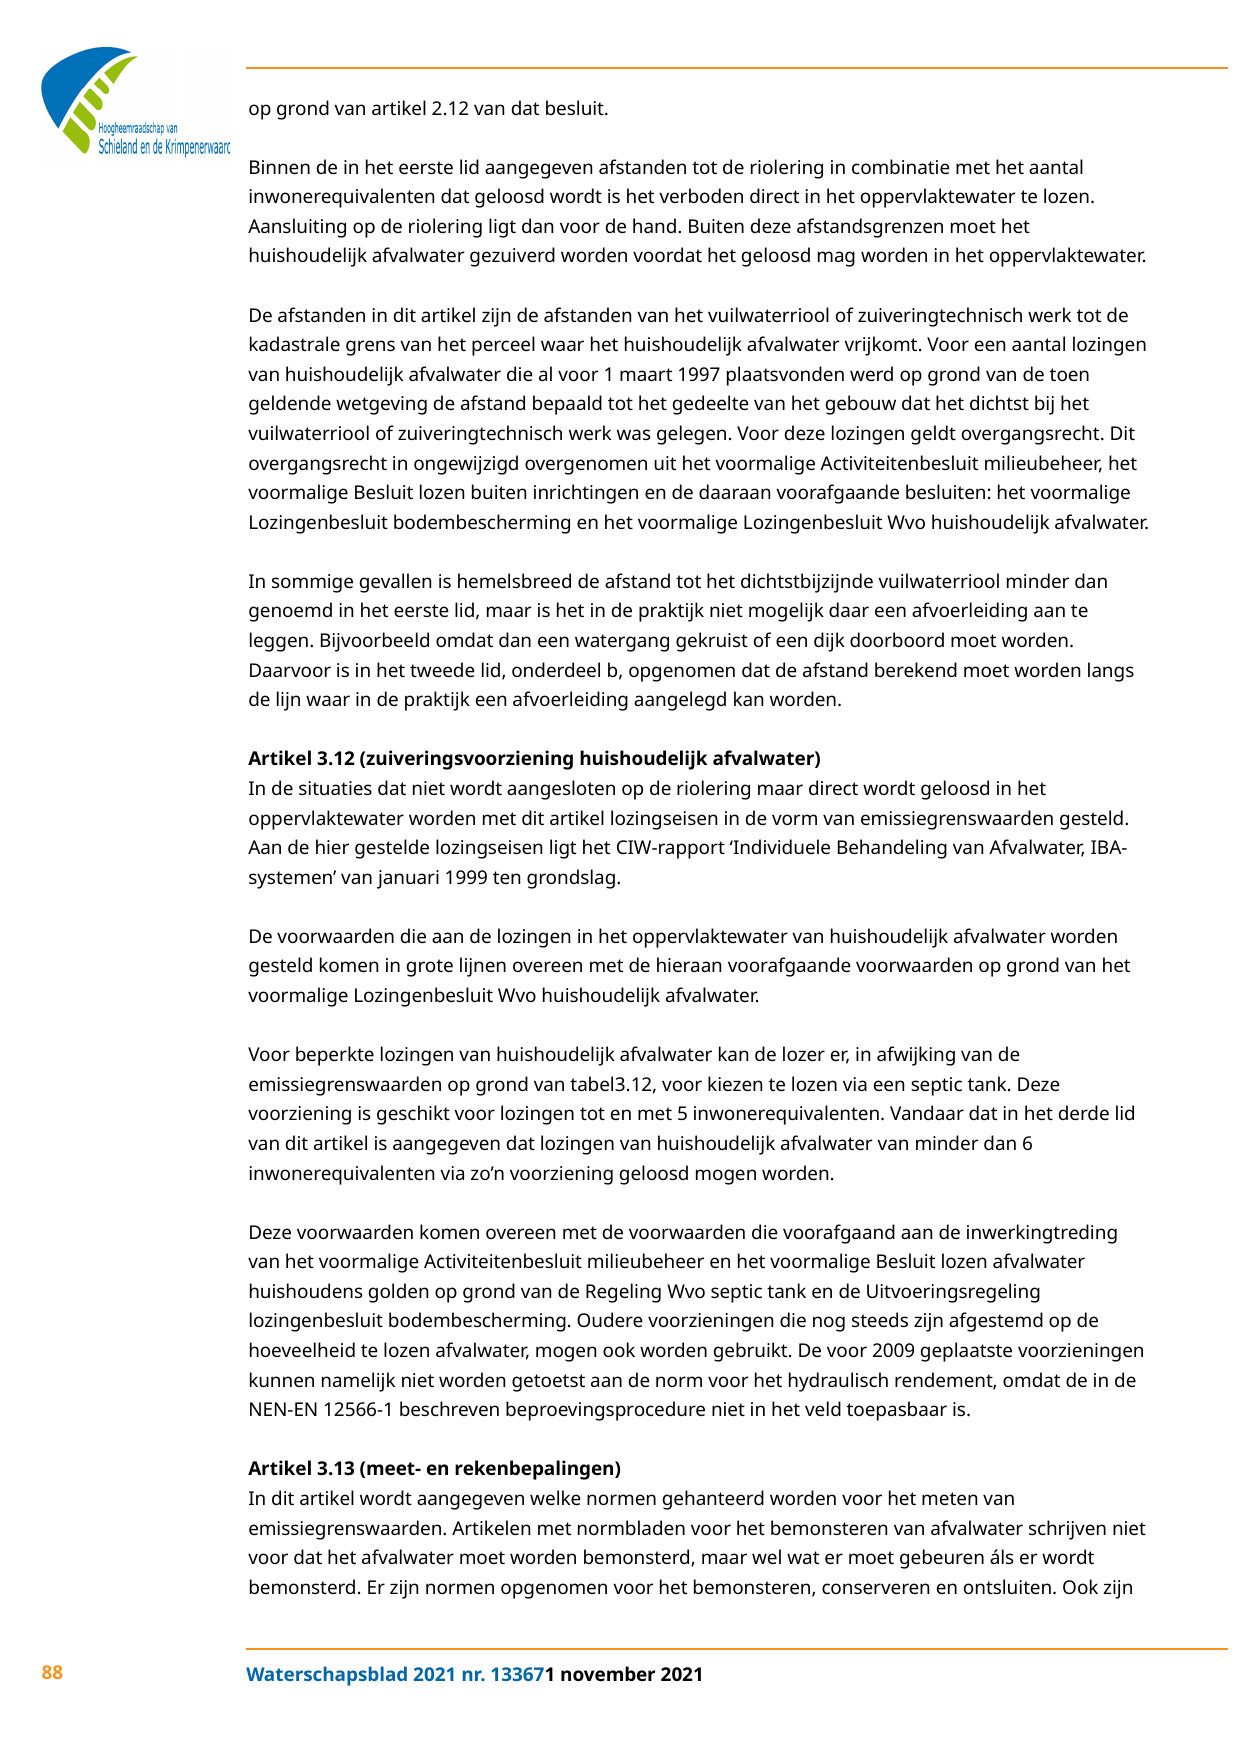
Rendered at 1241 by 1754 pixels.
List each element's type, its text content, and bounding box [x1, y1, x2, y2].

text In sommige gevallen is hemelsbreed de afstand tot het dichtstbijzijnde vuilwaterriool minder dan genoemd in het eerste lid, maar is het in de praktijk niet mogelijk daar een afvoerleiding aan te leggen. Bijvoorbeeld omdat dan een watergang gekruist of een dijk doorboord moet worden. Daarvoor is in het tweede lid, onderdeel b, opgenomen dat de afstand berekend moet worden langs de lijn waar in de praktijk een afvoerleiding aangelegd kan worden. [248, 568, 1152, 712]
text op grond van artikel 2.12 van dat besluit. [248, 95, 1152, 121]
text Deze voorwaarden komen overeen met de voorwaarden die voorafgaand aan de inwerkingtreding van het voormalige Activiteitenbesluit milieubeheer en het voormalige Besluit lozen afvalwater huishoudens golden op grond van de Regeling Wvo septic tank en de Uitvoeringsregeling lozingenbesluit bodembescherming. Oudere voorzieningen die nog steeds zijn afgestemd op de hoeveelheid te lozen afvalwater, mogen ook worden gebruikt. De voor 2009 geplaatste voorzieningen kunnen namelijk niet worden getoetst aan de norm voor het hydraulisch rendement, omdat de in de NEN-EN 12566-1 beschreven beproevingsprocedure niet in het veld toepasbaar is. [248, 1219, 1152, 1422]
picture [41, 47, 231, 172]
text In dit artikel wordt aangegeven welke normen gehanteerd worden voor het meten van emissiegrenswaarden. Artikelen met normbladen voor het bemonsteren van afvalwater schrijven niet voor dat het afvalwater moet worden bemonsterd, maar wel wat er moet gebeuren áls er wordt bemonsterd. Er zijn normen opgenomen voor het bemonsteren, conserveren en ontsluiten. Ook zijn [248, 1485, 1152, 1600]
text Voor beperkte lozingen van huishoudelijk afvalwater kan de lozer er, in afwijking van de emissiegrenswaarden op grond van tabel3.12, voor kiezen te lozen via een septic tank. Deze voorziening is geschikt voor lozingen tot en met 5 inwonerequivalenten. Vandaar dat in het derde lid van dit artikel is aangegeven dat lozingen van huishoudelijk afvalwater van minder dan 6 inwonerequivalenten via zo’n voorziening geloosd mogen worden. [248, 1041, 1152, 1186]
text Artikel 3.12 (zuiveringsvoorziening huishoudelijk afvalwater) [248, 746, 1152, 771]
text De voorwaarden die aan de lozingen in het oppervlaktewater van huishoudelijk afvalwater worden gesteld komen in grote lijnen overeen met de hieraan voorafgaande voorwaarden op grond van het voormalige Lozingenbesluit Wvo huishoudelijk afvalwater. [248, 923, 1152, 1008]
text De afstanden in dit artikel zijn de afstanden van het vuilwaterriool of zuiveringtechnisch werk tot de kadastrale grens van het perceel waar het huishoudelijk afvalwater vrijkomt. Voor een aantal lozingen van huishoudelijk afvalwater die al voor 1 maart 1997 plaatsvonden werd op grond van de toen geldende wetgeving de afstand bepaald tot het gedeelte van het gebouw dat het dichtst bij het vuilwaterriool of zuiveringtechnisch werk was gelegen. Voor deze lozingen geldt overgangsrecht. Dit overgangsrecht in ongewijzigd overgenomen uit het voormalige Activiteitenbesluit milieubeheer, het voormalige Besluit lozen buiten inrichtingen en de daaraan voorafgaande besluiten: het voormalige Lozingenbesluit bodembescherming en het voormalige Lozingenbesluit Wvo huishoudelijk afvalwater. [248, 302, 1152, 535]
text Artikel 3.13 (meet- en rekenbepalingen) [248, 1456, 1152, 1481]
text Binnen de in het eerste lid aangegeven afstanden tot de riolering in combinatie met het aantal inwonerequivalenten dat geloosd wordt is het verboden direct in het oppervlaktewater te lozen. Aansluiting op de riolering ligt dan voor de hand. Buiten deze afstandsgrenzen moet het huishoudelijk afvalwater gezuiverd worden voordat het geloosd mag worden in het oppervlaktewater. [248, 154, 1152, 268]
text In de situaties dat niet wordt aangesloten op de riolering maar direct wordt geloosd in het oppervlaktewater worden met dit artikel lozingseisen in de vorm van emissiegrenswaarden gesteld. Aan de hier gestelde lozingseisen ligt het CIW-rapport ‘Individuele Behandeling van Afvalwater, IBA-systemen’ van januari 1999 ten grondslag. [248, 775, 1152, 890]
